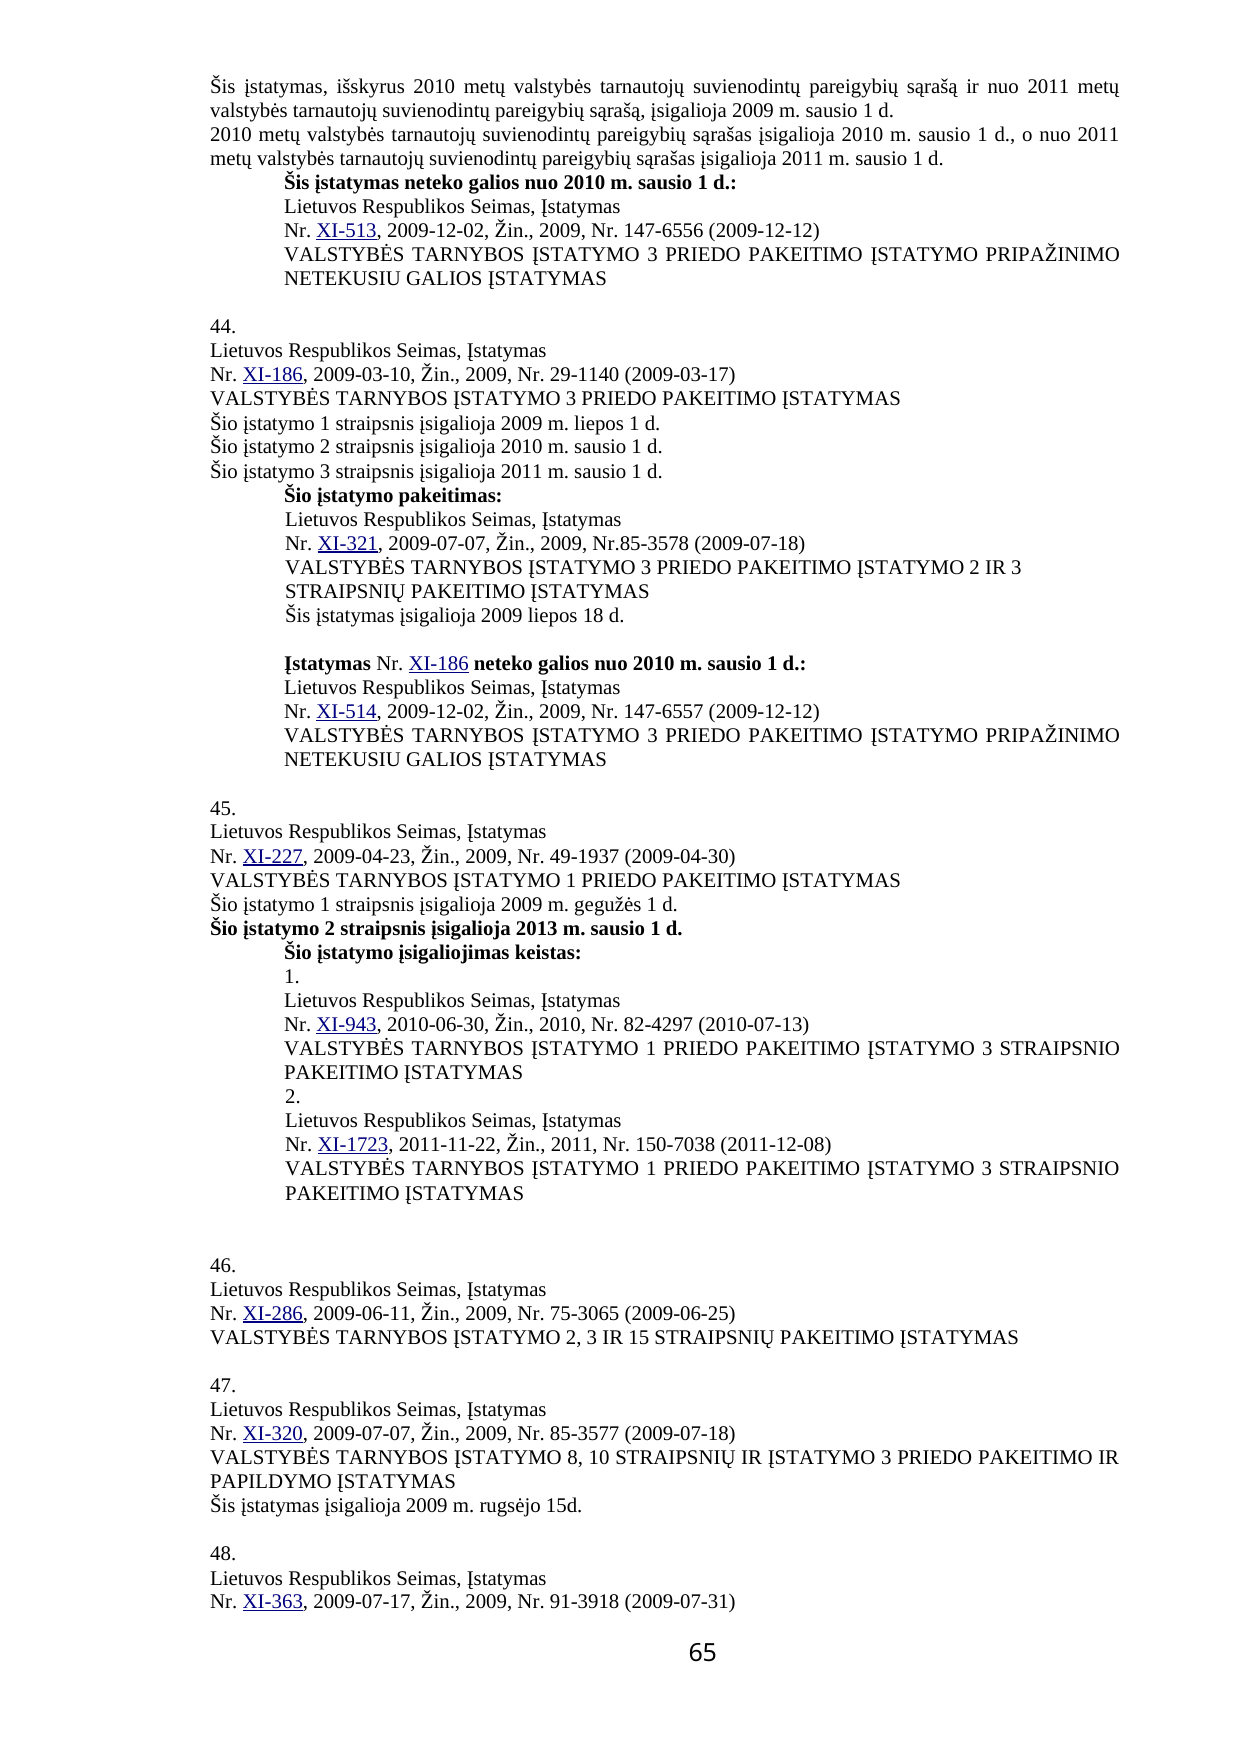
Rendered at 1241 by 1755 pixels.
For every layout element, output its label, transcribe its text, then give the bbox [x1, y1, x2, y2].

text Lietuvos Respublikos Seimas, Įstatymas [210, 1565, 1120, 1589]
text 48. [210, 1541, 1120, 1565]
text Lietuvos Respublikos Seimas, Įstatymas [210, 1277, 1120, 1301]
text VALSTYBĖS TARNYBOS ĮSTATYMO 3 PRIEDO PAKEITIMO ĮSTATYMO PRIPAŽINIMO NETEKUSIU GALIOS ĮSTATYMAS [284, 242, 1120, 290]
text 47. [210, 1373, 1120, 1397]
text Nr. XI-363, 2009-07-17, Žin., 2009, Nr. 91-3918 (2009-07-31) [210, 1589, 1120, 1613]
text Šio įstatymo pakeitimas: [210, 483, 1120, 507]
text Nr. XI-1723, 2011-11-22, Žin., 2011, Nr. 150-7038 (2011-12-08) [285, 1132, 1120, 1156]
text Nr. XI-227, 2009-04-23, Žin., 2009, Nr. 49-1937 (2009-04-30) [210, 843, 1120, 868]
text Nr. XI-320, 2009-07-07, Žin., 2009, Nr. 85-3577 (2009-07-18) [210, 1421, 1120, 1445]
text VALSTYBĖS TARNYBOS ĮSTATYMO 1 PRIEDO PAKEITIMO ĮSTATYMO 3 STRAIPSNIO PAKEITIMO ĮSTATYMAS [285, 1156, 1120, 1204]
text 2010 metų valstybės tarnautojų suvienodintų pareigybių sąrašas įsigalioja 2010 m. sausio 1 d., o nuo 2011 metų valstybės tarnautojų suvienodintų pareigybių sąrašas įsigalioja 2011 m. sausio 1 d. [210, 122, 1120, 170]
text 45. [210, 795, 1120, 819]
text VALSTYBĖS TARNYBOS ĮSTATYMO 2, 3 IR 15 STRAIPSNIŲ PAKEITIMO ĮSTATYMAS [210, 1325, 1120, 1349]
text Šio įstatymo 1 straipsnis įsigalioja 2009 m. liepos 1 d. [210, 410, 1120, 434]
text Lietuvos Respublikos Seimas, Įstatymas [210, 338, 1120, 362]
text Nr. XI-321, 2009-07-07, Žin., 2009, Nr.85-3578 (2009-07-18) [210, 531, 1120, 555]
text Šis įstatymas, išskyrus 2010 metų valstybės tarnautojų suvienodintų pareigybių sąrašą ir nuo 2011 metų valstybės tarnautojų suvienodintų pareigybių sąrašą, įsigalioja 2009 m. sausio 1 d. [210, 73, 1120, 122]
text Nr. XI-186, 2009-03-10, Žin., 2009, Nr. 29-1140 (2009-03-17) [210, 362, 1120, 386]
text Šis įstatymas įsigalioja 2009 m. rugsėjo 15d. [210, 1493, 1120, 1517]
text Šis įstatymas neteko galios nuo 2010 m. sausio 1 d.: [210, 170, 1120, 194]
text VALSTYBĖS TARNYBOS ĮSTATYMO 1 PRIEDO PAKEITIMO ĮSTATYMAS [210, 868, 1120, 892]
text 46. [210, 1253, 1120, 1277]
text Lietuvos Respublikos Seimas, Įstatymas [210, 675, 1120, 699]
text Nr. XI-513, 2009-12-02, Žin., 2009, Nr. 147-6556 (2009-12-12) [210, 218, 1120, 242]
text Lietuvos Respublikos Seimas, Įstatymas [210, 819, 1120, 843]
text Nr. XI-286, 2009-06-11, Žin., 2009, Nr. 75-3065 (2009-06-25) [210, 1301, 1120, 1325]
text Įstatymas Nr. XI-186 neteko galios nuo 2010 m. sausio 1 d.: [210, 651, 1120, 675]
text Nr. XI-943, 2010-06-30, Žin., 2010, Nr. 82-4297 (2010-07-13) [210, 1012, 1120, 1036]
text Šis įstatymas įsigalioja 2009 liepos 18 d. [285, 603, 1120, 627]
text VALSTYBĖS TARNYBOS ĮSTATYMO 3 PRIEDO PAKEITIMO ĮSTATYMAS [210, 386, 1120, 410]
text 44. [210, 314, 1120, 338]
text 1. [210, 964, 1120, 988]
text Šio įstatymo įsigaliojimas keistas: [210, 940, 1120, 964]
text Lietuvos Respublikos Seimas, Įstatymas [210, 1397, 1120, 1421]
text Šio įstatymo 1 straipsnis įsigalioja 2009 m. gegužės 1 d. [210, 892, 1121, 916]
text VALSTYBĖS TARNYBOS ĮSTATYMO 3 PRIEDO PAKEITIMO ĮSTATYMO 2 IR 3 STRAIPSNIŲ PAKEITIMO ĮSTATYMAS [285, 555, 1120, 603]
text VALSTYBĖS TARNYBOS ĮSTATYMO 1 PRIEDO PAKEITIMO ĮSTATYMO 3 STRAIPSNIO PAKEITIMO ĮSTATYMAS [284, 1036, 1120, 1084]
text VALSTYBĖS TARNYBOS ĮSTATYMO 3 PRIEDO PAKEITIMO ĮSTATYMO PRIPAŽINIMO NETEKUSIU GALIOS ĮSTATYMAS [284, 723, 1120, 771]
text VALSTYBĖS TARNYBOS ĮSTATYMO 8, 10 STRAIPSNIŲ IR ĮSTATYMO 3 PRIEDO PAKEITIMO IR PAPILDYMO ĮSTATYMAS [210, 1445, 1120, 1493]
text Šio įstatymo 3 straipsnis įsigalioja 2011 m. sausio 1 d. [210, 458, 1120, 483]
text Šio įstatymo 2 straipsnis įsigalioja 2013 m. sausio 1 d. [210, 916, 1121, 940]
text Lietuvos Respublikos Seimas, Įstatymas [210, 507, 1120, 531]
text Nr. XI-514, 2009-12-02, Žin., 2009, Nr. 147-6557 (2009-12-12) [210, 699, 1120, 723]
text Lietuvos Respublikos Seimas, Įstatymas [210, 988, 1120, 1012]
text Šio įstatymo 2 straipsnis įsigalioja 2010 m. sausio 1 d. [210, 434, 1120, 458]
text Lietuvos Respublikos Seimas, Įstatymas [285, 1108, 1120, 1132]
text 2. [285, 1084, 1120, 1108]
text Lietuvos Respublikos Seimas, Įstatymas [210, 194, 1120, 218]
